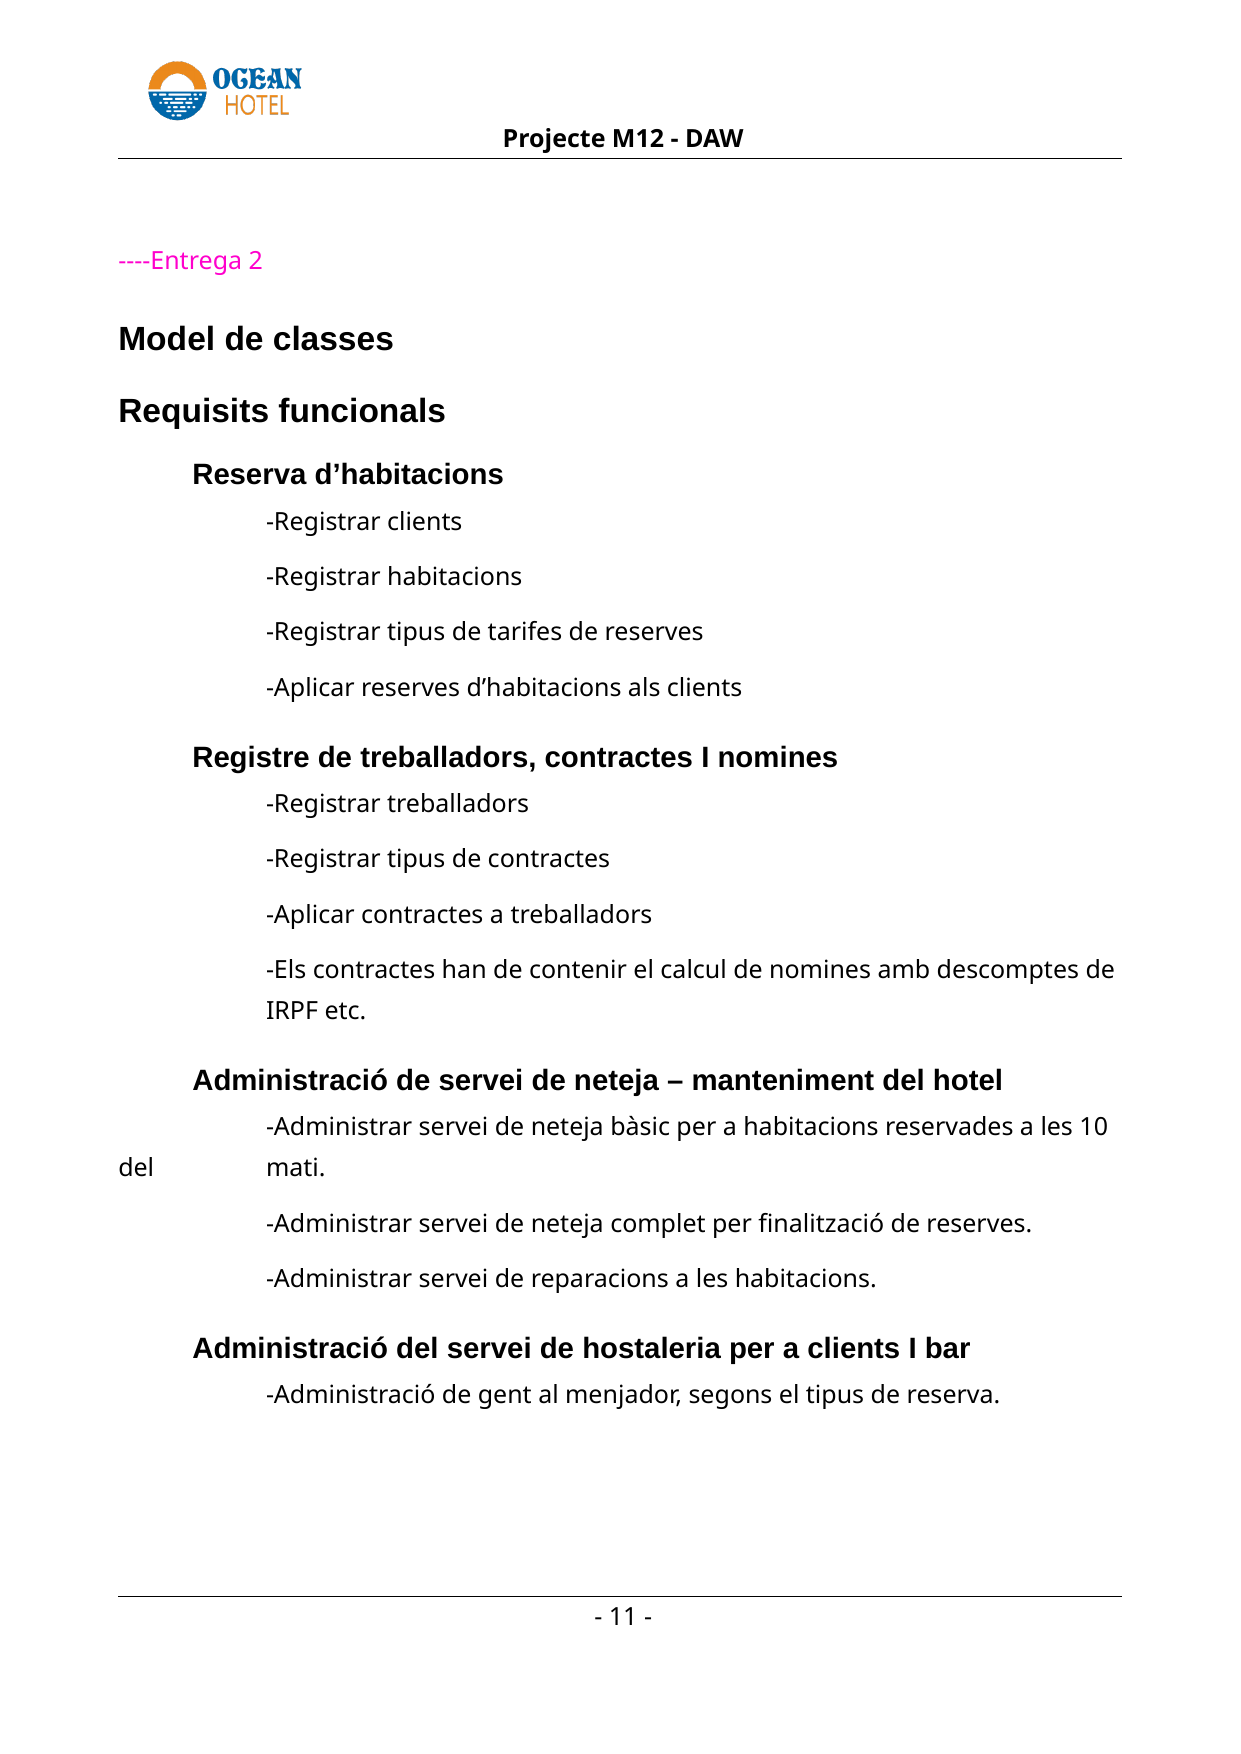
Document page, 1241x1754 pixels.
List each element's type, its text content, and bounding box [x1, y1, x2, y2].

subtitle Requisits funcionals [118, 391, 1122, 430]
text -Aplicar contractes a treballadors [118, 897, 1122, 931]
subtitle Administració de servei de neteja – manteniment del hotel [118, 1063, 1122, 1097]
text -Administració de gent al menjador, segons el tipus de reserva. [118, 1377, 1122, 1411]
picture [134, 50, 323, 131]
subtitle Model de classes [118, 319, 1122, 358]
subtitle Registre de treballadors, contractes I nomines [118, 739, 1122, 773]
text -Registrar tipus de tarifes de reserves [118, 614, 1122, 648]
text -Registrar treballadors [118, 786, 1122, 820]
subtitle Reserva d’habitacions [118, 457, 1122, 491]
text ----Entrega 2 [118, 243, 1122, 277]
text -Administrar servei de neteja complet per finalització de reserves. [118, 1205, 1122, 1239]
text -Registrar habitacions [118, 559, 1122, 593]
text -Administrar servei de neteja bàsic per a habitacions reservades a les 10 del mati. [118, 1109, 1122, 1184]
text -Registrar clients [118, 503, 1122, 537]
text -Aplicar reserves d’habitacions als clients [118, 669, 1122, 703]
subtitle Administració del servei de hostaleria per a clients I bar [118, 1331, 1122, 1364]
text -Registrar tipus de contractes [118, 841, 1122, 875]
text -Els contractes han de contenir el calcul de nomines amb descomptes de IRPF etc. [118, 952, 1122, 1027]
text -Administrar servei de reparacions a les habitacions. [118, 1261, 1122, 1295]
